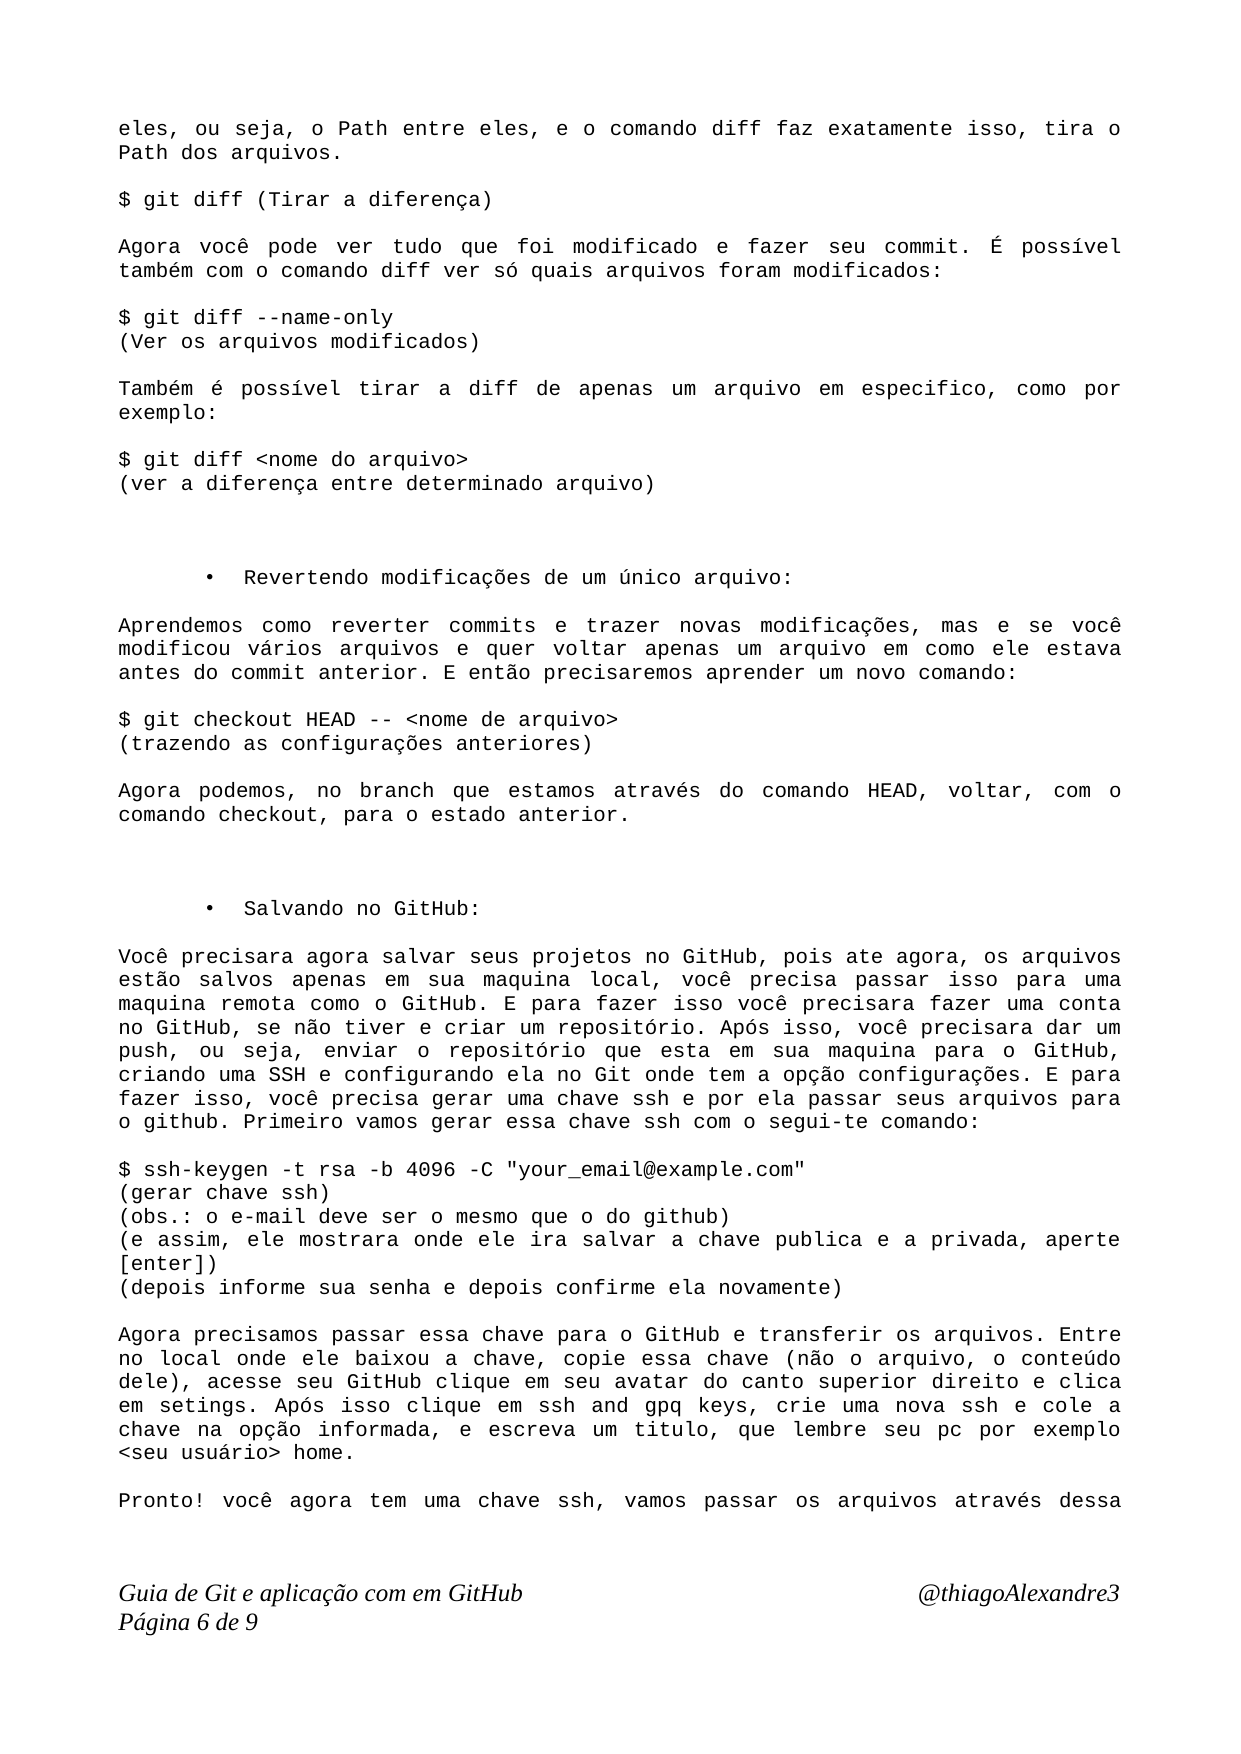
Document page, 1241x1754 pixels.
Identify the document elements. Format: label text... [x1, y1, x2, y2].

text (Ver os arquivos modificados) [118, 331, 1122, 354]
list Salvando no GitHub: [206, 898, 1122, 922]
list Revertendo modificações de um único arquivo: [206, 567, 1122, 591]
text Agora você pode ver tudo que foi modificado e fazer seu commit. É possível também com o comando diff ver só quais arquivos foram modificados: [118, 236, 1122, 284]
text Você precisara agora salvar seus projetos no GitHub, pois ate agora, os arquivos estão salvos apenas em sua maquina local, você precisa passar isso para uma maquina remota como o GitHub. E para fazer isso você precisara fazer uma conta no GitHub, se não tiver e criar um repositório. Após isso, você precisara dar um push, ou seja, enviar o repositório que esta em sua maquina para o GitHub, criando uma SSH e configurando ela no Git onde tem a opção configurações. E para fazer isso, você precisa gerar uma chave ssh e por ela passar seus arquivos para o github. Primeiro vamos gerar essa chave ssh com o segui-te comando: [118, 946, 1122, 1135]
text eles, ou seja, o Path entre eles, e o comando diff faz exatamente isso, tira o Path dos arquivos. [118, 118, 1122, 165]
text Agora precisamos passar essa chave para o GitHub e transferir os arquivos. Entre no local onde ele baixou a chave, copie essa chave (não o arquivo, o conteúdo dele), acesse seu GitHub clique em seu avatar do canto superior direito e clica em setings. Após isso clique em ssh and gpq keys, crie uma nova ssh e cole a chave na opção informada, e escreva um titulo, que lembre seu pc por exemplo <seu usuário> home. [118, 1324, 1122, 1466]
text $ git checkout HEAD -- <nome de arquivo> [118, 709, 1122, 733]
text (gerar chave ssh) [118, 1182, 1122, 1206]
text Também é possível tirar a diff de apenas um arquivo em especifico, como por exemplo: [118, 378, 1122, 426]
text $ ssh-keygen -t rsa -b 4096 -C "your_email@example.com" [118, 1158, 1122, 1182]
text (depois informe sua senha e depois confirme ela novamente) [118, 1277, 1122, 1300]
text (ver a diferença entre determinado arquivo) [118, 473, 1122, 496]
text $ git diff --name-only [118, 307, 1122, 331]
text $ git diff (Tirar a diferença) [118, 189, 1122, 213]
text (trazendo as configurações anteriores) [118, 733, 1122, 757]
text Aprendemos como reverter commits e trazer novas modificações, mas e se você modificou vários arquivos e quer voltar apenas um arquivo em como ele estava antes do commit anterior. E então precisaremos aprender um novo comando: [118, 615, 1122, 686]
text $ git diff <nome do arquivo> [118, 449, 1122, 473]
text Agora podemos, no branch que estamos através do comando HEAD, voltar, com o comando checkout, para o estado anterior. [118, 780, 1122, 827]
text Pronto! você agora tem uma chave ssh, vamos passar os arquivos através dessa [118, 1489, 1122, 1513]
text (e assim, ele mostrara onde ele ira salvar a chave publica e a privada, aperte [enter]) [118, 1229, 1122, 1277]
text (obs.: o e-mail deve ser o mesmo que o do github) [118, 1206, 1122, 1229]
